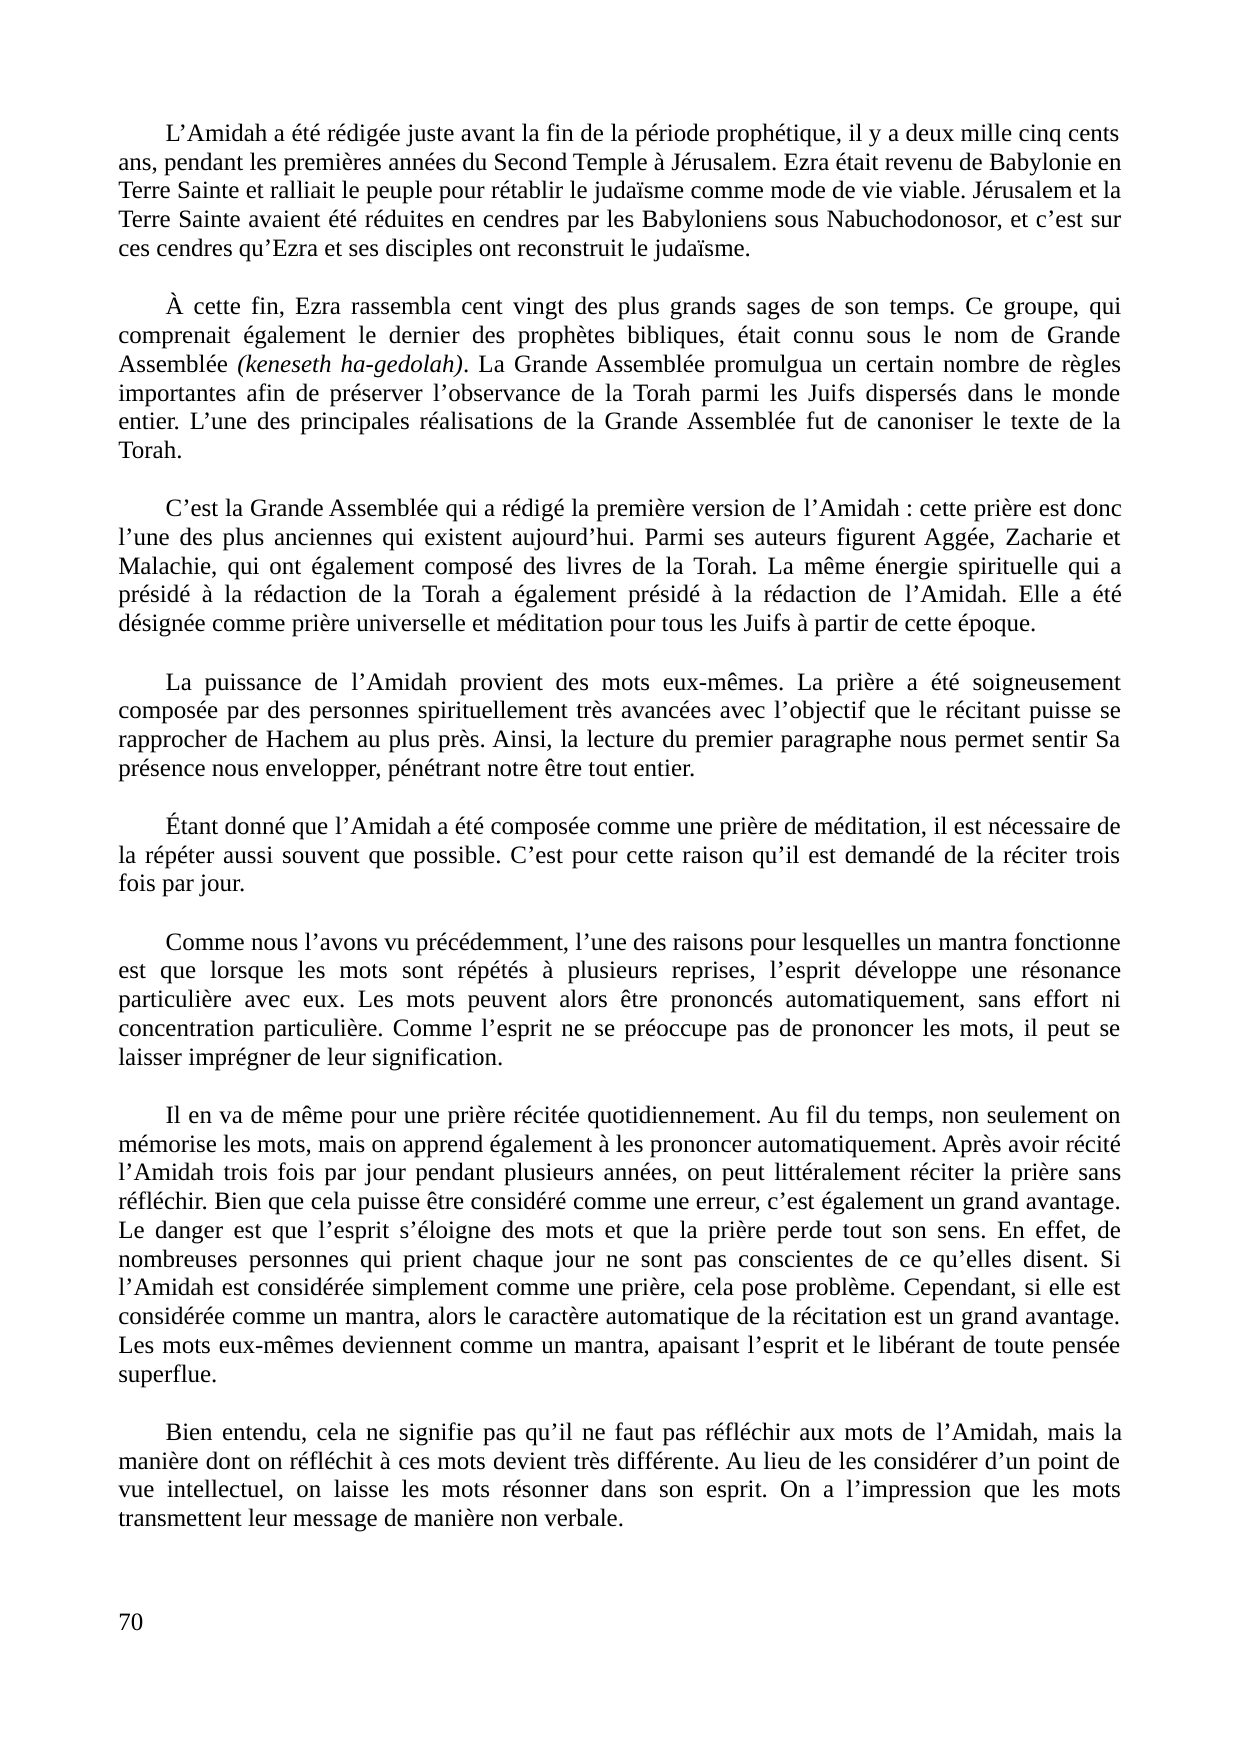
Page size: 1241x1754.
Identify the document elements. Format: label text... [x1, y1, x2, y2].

text À cette fin, Ezra rassembla cent vingt des plus grands sages de son temps. Ce groupe, qui comprenait également le dernier des prophètes bibliques, était connu sous le nom de Grande Assemblée (keneseth ha-gedolah). La Grande Assemblée promulgua un certain nombre de règles importantes afin de préserver l’observance de la Torah parmi les Juifs dispersés dans le monde entier. L’une des principales réalisations de la Grande Assemblée fut de canoniser le texte de la Torah. [118, 291, 1122, 464]
text L’Amidah a été rédigée juste avant la fin de la période prophétique, il y a deux mille cinq cents ans, pendant les premières années du Second Temple à Jérusalem. Ezra était revenu de Babylonie en Terre Sainte et ralliait le peuple pour rétablir le judaïsme comme mode de vie viable. Jérusalem et la Terre Sainte avaient été réduites en cendres par les Babyloniens sous Nabuchodonosor, et c’est sur ces cendres qu’Ezra et ses disciples ont reconstruit le judaïsme. [118, 118, 1122, 262]
text Bien entendu, cela ne signifie pas qu’il ne faut pas réfléchir aux mots de l’Amidah, mais la manière dont on réfléchit à ces mots devient très différente. Au lieu de les considérer d’un point de vue intellectuel, on laisse les mots résonner dans son esprit. On a l’impression que les mots transmettent leur message de manière non verbale. [118, 1417, 1122, 1532]
text La puissance de l’Amidah provient des mots eux-mêmes. La prière a été soigneusement composée par des personnes spirituellement très avancées avec l’objectif que le récitant puisse se rapprocher de Hachem au plus près. Ainsi, la lecture du premier paragraphe nous permet sentir Sa présence nous envelopper, pénétrant notre être tout entier. [118, 667, 1122, 782]
text Il en va de même pour une prière récitée quotidiennement. Au fil du temps, non seulement on mémorise les mots, mais on apprend également à les prononcer automatiquement. Après avoir récité l’Amidah trois fois par jour pendant plusieurs années, on peut littéralement réciter la prière sans réfléchir. Bien que cela puisse être considéré comme une erreur, c’est également un grand avantage. Le danger est que l’esprit s’éloigne des mots et que la prière perde tout son sens. En effet, de nombreuses personnes qui prient chaque jour ne sont pas conscientes de ce qu’elles disent. Si l’Amidah est considérée simplement comme une prière, cela pose problème. Cependant, si elle est considérée comme un mantra, alors le caractère automatique de la récitation est un grand avantage. Les mots eux-mêmes deviennent comme un mantra, apaisant l’esprit et le libérant de toute pensée superflue. [118, 1100, 1122, 1387]
text Comme nous l’avons vu précédemment, l’une des raisons pour lesquelles un mantra fonctionne est que lorsque les mots sont répétés à plusieurs reprises, l’esprit développe une résonance particulière avec eux. Les mots peuvent alors être prononcés automatiquement, sans effort ni concentration particulière. Comme l’esprit ne se préoccupe pas de prononcer les mots, il peut se laisser imprégner de leur signification. [118, 927, 1122, 1071]
text Étant donné que l’Amidah a été composée comme une prière de méditation, il est nécessaire de la répéter aussi souvent que possible. C’est pour cette raison qu’il est demandé de la réciter trois fois par jour. [118, 811, 1122, 897]
text C’est la Grande Assemblée qui a rédigé la première version de l’Amidah : cette prière est donc l’une des plus anciennes qui existent aujourd’hui. Parmi ses auteurs figurent Aggée, Zacharie et Malachie, qui ont également composé des livres de la Torah. La même énergie spirituelle qui a présidé à la rédaction de la Torah a également présidé à la rédaction de l’Amidah. Elle a été désignée comme prière universelle et méditation pour tous les Juifs à partir de cette époque. [118, 493, 1122, 637]
